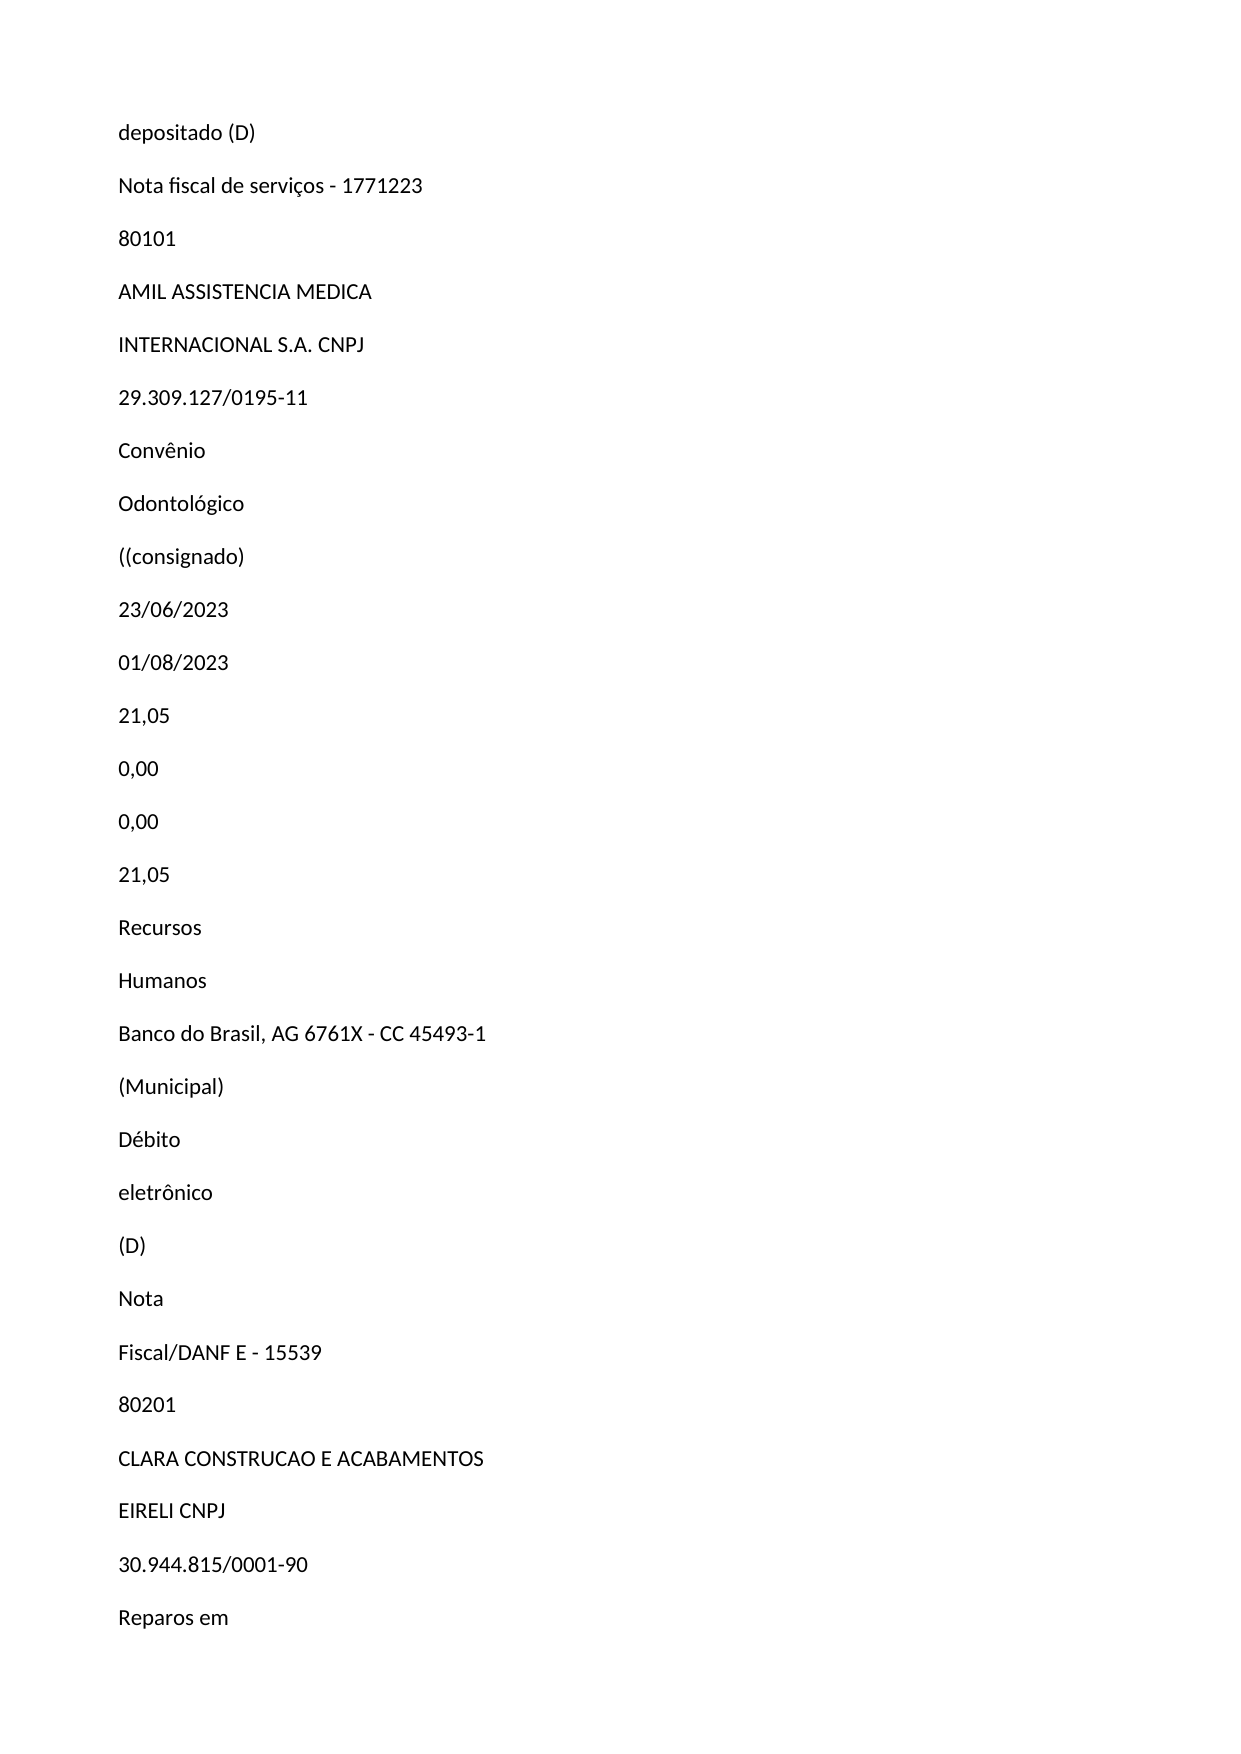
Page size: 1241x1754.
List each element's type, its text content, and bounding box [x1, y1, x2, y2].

text 01/08/2023 [118, 648, 1122, 676]
text Humanos [118, 966, 1122, 994]
text INTERNACIONAL S.A. CNPJ [118, 330, 1122, 358]
text 23/06/2023 [118, 595, 1122, 623]
text (D) [118, 1232, 1122, 1259]
text (Municipal) [118, 1072, 1122, 1101]
text 0,00 [118, 754, 1122, 782]
text Nota fiscal de serviços - 1771223 [118, 171, 1122, 199]
text 21,05 [118, 860, 1122, 888]
text Recursos [118, 913, 1122, 941]
text depositado (D) [118, 118, 1122, 146]
text Reparos em [118, 1603, 1122, 1631]
text ((consignado) [118, 542, 1122, 570]
text Banco do Brasil, AG 6761X - CC 45493-1 [118, 1019, 1122, 1047]
text 29.309.127/0195-11 [118, 383, 1122, 411]
text eletrônico [118, 1178, 1122, 1207]
text Convênio [118, 436, 1122, 464]
text 21,05 [118, 701, 1122, 729]
text CLARA CONSTRUCAO E ACABAMENTOS [118, 1444, 1122, 1472]
text EIRELI CNPJ [118, 1497, 1122, 1525]
text 0,00 [118, 807, 1122, 835]
text Débito [118, 1126, 1122, 1153]
text 30.944.815/0001-90 [118, 1550, 1122, 1578]
text 80101 [118, 224, 1122, 252]
text Fiscal/DANF E - 15539 [118, 1338, 1122, 1366]
text Odontológico [118, 489, 1122, 517]
text Nota [118, 1284, 1122, 1313]
text 80201 [118, 1391, 1122, 1419]
text AMIL ASSISTENCIA MEDICA [118, 277, 1122, 305]
